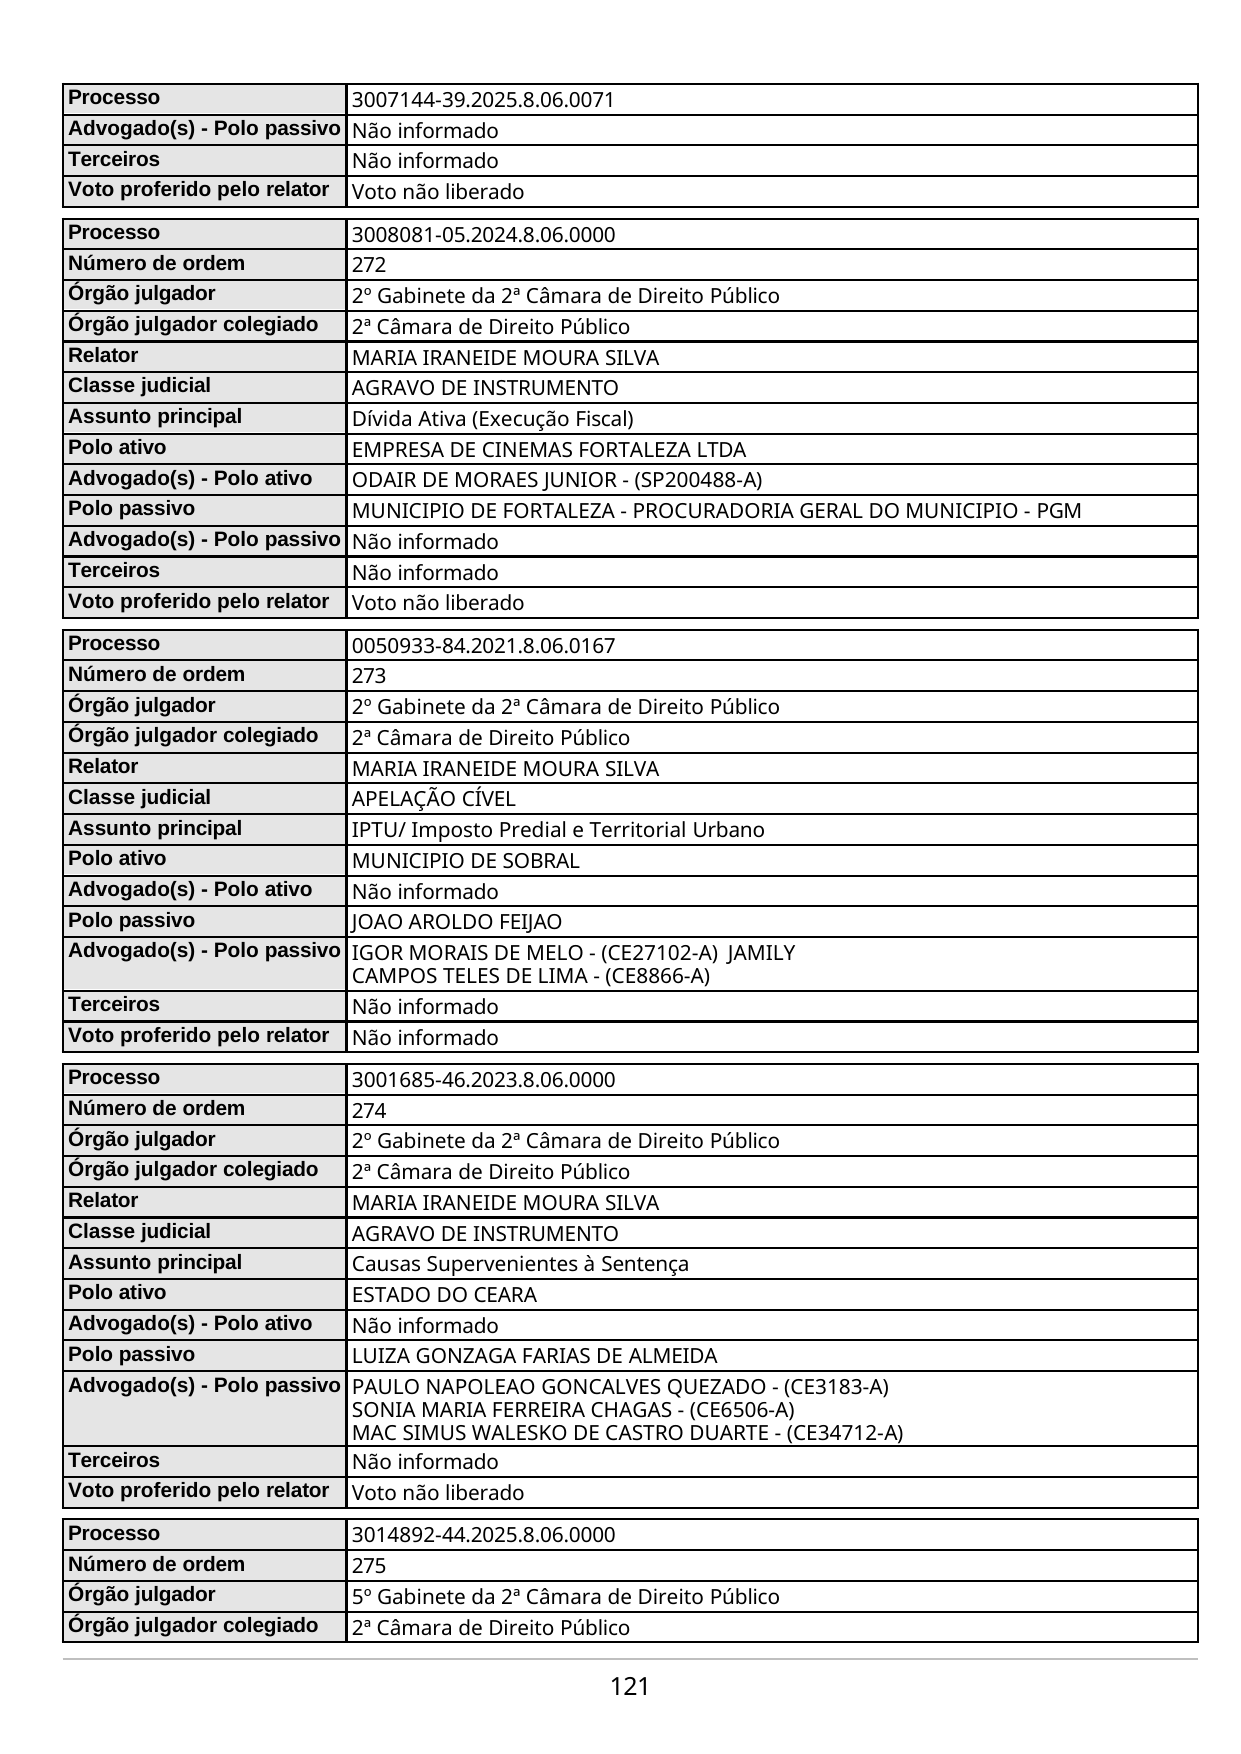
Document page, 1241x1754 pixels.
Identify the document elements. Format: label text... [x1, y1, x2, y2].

table_cell Dívida Ativa (Execução Fiscal) [348, 404, 1197, 432]
table_cell Classe judicial [64, 784, 345, 813]
table_cell 2ª Câmara de Direito Público [348, 312, 1197, 340]
table_cell Órgão julgador colegiado [64, 1157, 345, 1186]
table_cell Advogado(s) - Polo ativo [64, 877, 345, 905]
table_cell Não informado [348, 992, 1197, 1020]
table_cell Voto proferido pelo relator [64, 177, 345, 206]
table_cell Advogado(s) - Polo ativo [64, 1311, 345, 1339]
table_header Processo [64, 1065, 345, 1093]
table_cell Não informado [348, 116, 1197, 144]
table_cell Número de ordem [64, 250, 345, 279]
table_cell Não informado [348, 1311, 1197, 1339]
table_cell IPTU/ Imposto Predial e Territorial Urbano [348, 815, 1197, 844]
table_cell Órgão julgador [64, 1582, 345, 1611]
table_cell Polo passivo [64, 496, 345, 525]
table_header Processo [64, 85, 345, 113]
table_cell IGOR MORAIS DE MELO - (CE27102-A) JAMILY CAMPOS TELES DE LIMA - (CE8866-A) [348, 938, 1197, 989]
table_cell 5º Gabinete da 2ª Câmara de Direito Público [348, 1582, 1197, 1611]
table_header Processo [64, 631, 345, 659]
table_cell Assunto principal [64, 1249, 345, 1278]
table_cell 274 [348, 1096, 1197, 1124]
table_cell Terceiros [64, 558, 345, 586]
table_cell 2º Gabinete da 2ª Câmara de Direito Público [348, 692, 1197, 721]
table_cell 2º Gabinete da 2ª Câmara de Direito Público [348, 281, 1197, 309]
table_cell ESTADO DO CEARA [348, 1280, 1197, 1309]
table_header Processo [64, 1520, 345, 1549]
table_cell 273 [348, 661, 1197, 690]
table_cell Voto proferido pelo relator [64, 588, 345, 617]
table_cell LUIZA GONZAGA FARIAS DE ALMEIDA [348, 1341, 1197, 1370]
table_cell Órgão julgador colegiado [64, 723, 345, 752]
table_cell 2ª Câmara de Direito Público [348, 1157, 1197, 1186]
table_cell JOAO AROLDO FEIJAO [348, 907, 1197, 936]
table_cell 272 [348, 250, 1197, 279]
table_cell Classe judicial [64, 373, 345, 402]
table_header 0050933-84.2021.8.06.0167 [348, 631, 1197, 659]
table_cell Polo ativo [64, 1280, 345, 1309]
table_cell Classe judicial [64, 1219, 345, 1247]
table_cell Órgão julgador colegiado [64, 1613, 345, 1641]
table_cell Terceiros [64, 146, 345, 175]
table_cell Órgão julgador [64, 281, 345, 309]
table_cell 2ª Câmara de Direito Público [348, 1613, 1197, 1641]
table_cell Advogado(s) - Polo passivo [64, 1372, 345, 1445]
table_cell Não informado [348, 558, 1197, 586]
table_cell AGRAVO DE INSTRUMENTO [348, 373, 1197, 402]
table_cell Causas Supervenientes à Sentença [348, 1249, 1197, 1278]
table_cell Advogado(s) - Polo ativo [64, 465, 345, 494]
table_cell Voto não liberado [348, 177, 1197, 206]
table_cell Número de ordem [64, 1096, 345, 1124]
table_cell Órgão julgador [64, 1126, 345, 1155]
table_cell Número de ordem [64, 1551, 345, 1580]
table_cell Assunto principal [64, 404, 345, 432]
table_cell Voto proferido pelo relator [64, 1478, 345, 1507]
table_cell MUNICIPIO DE SOBRAL [348, 846, 1197, 874]
table_cell Não informado [348, 877, 1197, 905]
table_cell Terceiros [64, 1447, 345, 1476]
table_cell AGRAVO DE INSTRUMENTO [348, 1219, 1197, 1247]
table_cell Voto não liberado [348, 1478, 1197, 1507]
table_cell Assunto principal [64, 815, 345, 844]
table_cell Não informado [348, 1447, 1197, 1476]
table_header 3008081-05.2024.8.06.0000 [348, 220, 1197, 248]
table_header 3001685-46.2023.8.06.0000 [348, 1065, 1197, 1093]
table_header 3014892-44.2025.8.06.0000 [348, 1520, 1197, 1549]
table_cell Voto não liberado [348, 588, 1197, 617]
table_cell Órgão julgador colegiado [64, 312, 345, 340]
table_cell Não informado [348, 146, 1197, 175]
table_cell MARIA IRANEIDE MOURA SILVA [348, 754, 1197, 782]
table_cell Polo ativo [64, 435, 345, 463]
table_cell EMPRESA DE CINEMAS FORTALEZA LTDA [348, 435, 1197, 463]
table_cell PAULO NAPOLEAO GONCALVES QUEZADO - (CE3183-A) SONIA MARIA FERREIRA CHAGAS - (CE6506-A) MAC SIMUS WALESKO DE CASTRO DUARTE - (CE34712-A) [348, 1372, 1197, 1445]
table_cell Não informado [348, 1023, 1197, 1051]
table_cell Relator [64, 754, 345, 782]
table_cell Terceiros [64, 992, 345, 1020]
table_cell Polo passivo [64, 907, 345, 936]
table_header 3007144-39.2025.8.06.0071 [348, 85, 1197, 113]
table_cell MARIA IRANEIDE MOURA SILVA [348, 1188, 1197, 1216]
table_cell MUNICIPIO DE FORTALEZA - PROCURADORIA GERAL DO MUNICIPIO - PGM [348, 496, 1197, 525]
table_cell Advogado(s) - Polo passivo [64, 116, 345, 144]
table_cell Advogado(s) - Polo passivo [64, 527, 345, 555]
table_cell APELAÇÃO CÍVEL [348, 784, 1197, 813]
table_header Processo [64, 220, 345, 248]
table_cell Polo passivo [64, 1341, 345, 1370]
table_cell MARIA IRANEIDE MOURA SILVA [348, 343, 1197, 371]
table_cell Número de ordem [64, 661, 345, 690]
table_cell Relator [64, 343, 345, 371]
table_cell Voto proferido pelo relator [64, 1023, 345, 1051]
table_cell Não informado [348, 527, 1197, 555]
table_cell 2ª Câmara de Direito Público [348, 723, 1197, 752]
table_cell 275 [348, 1551, 1197, 1580]
table_cell Órgão julgador [64, 692, 345, 721]
table_cell Polo ativo [64, 846, 345, 874]
table_cell 2º Gabinete da 2ª Câmara de Direito Público [348, 1126, 1197, 1155]
table_cell Advogado(s) - Polo passivo [64, 938, 345, 989]
table_cell Relator [64, 1188, 345, 1216]
table_cell ODAIR DE MORAES JUNIOR - (SP200488-A) [348, 465, 1197, 494]
